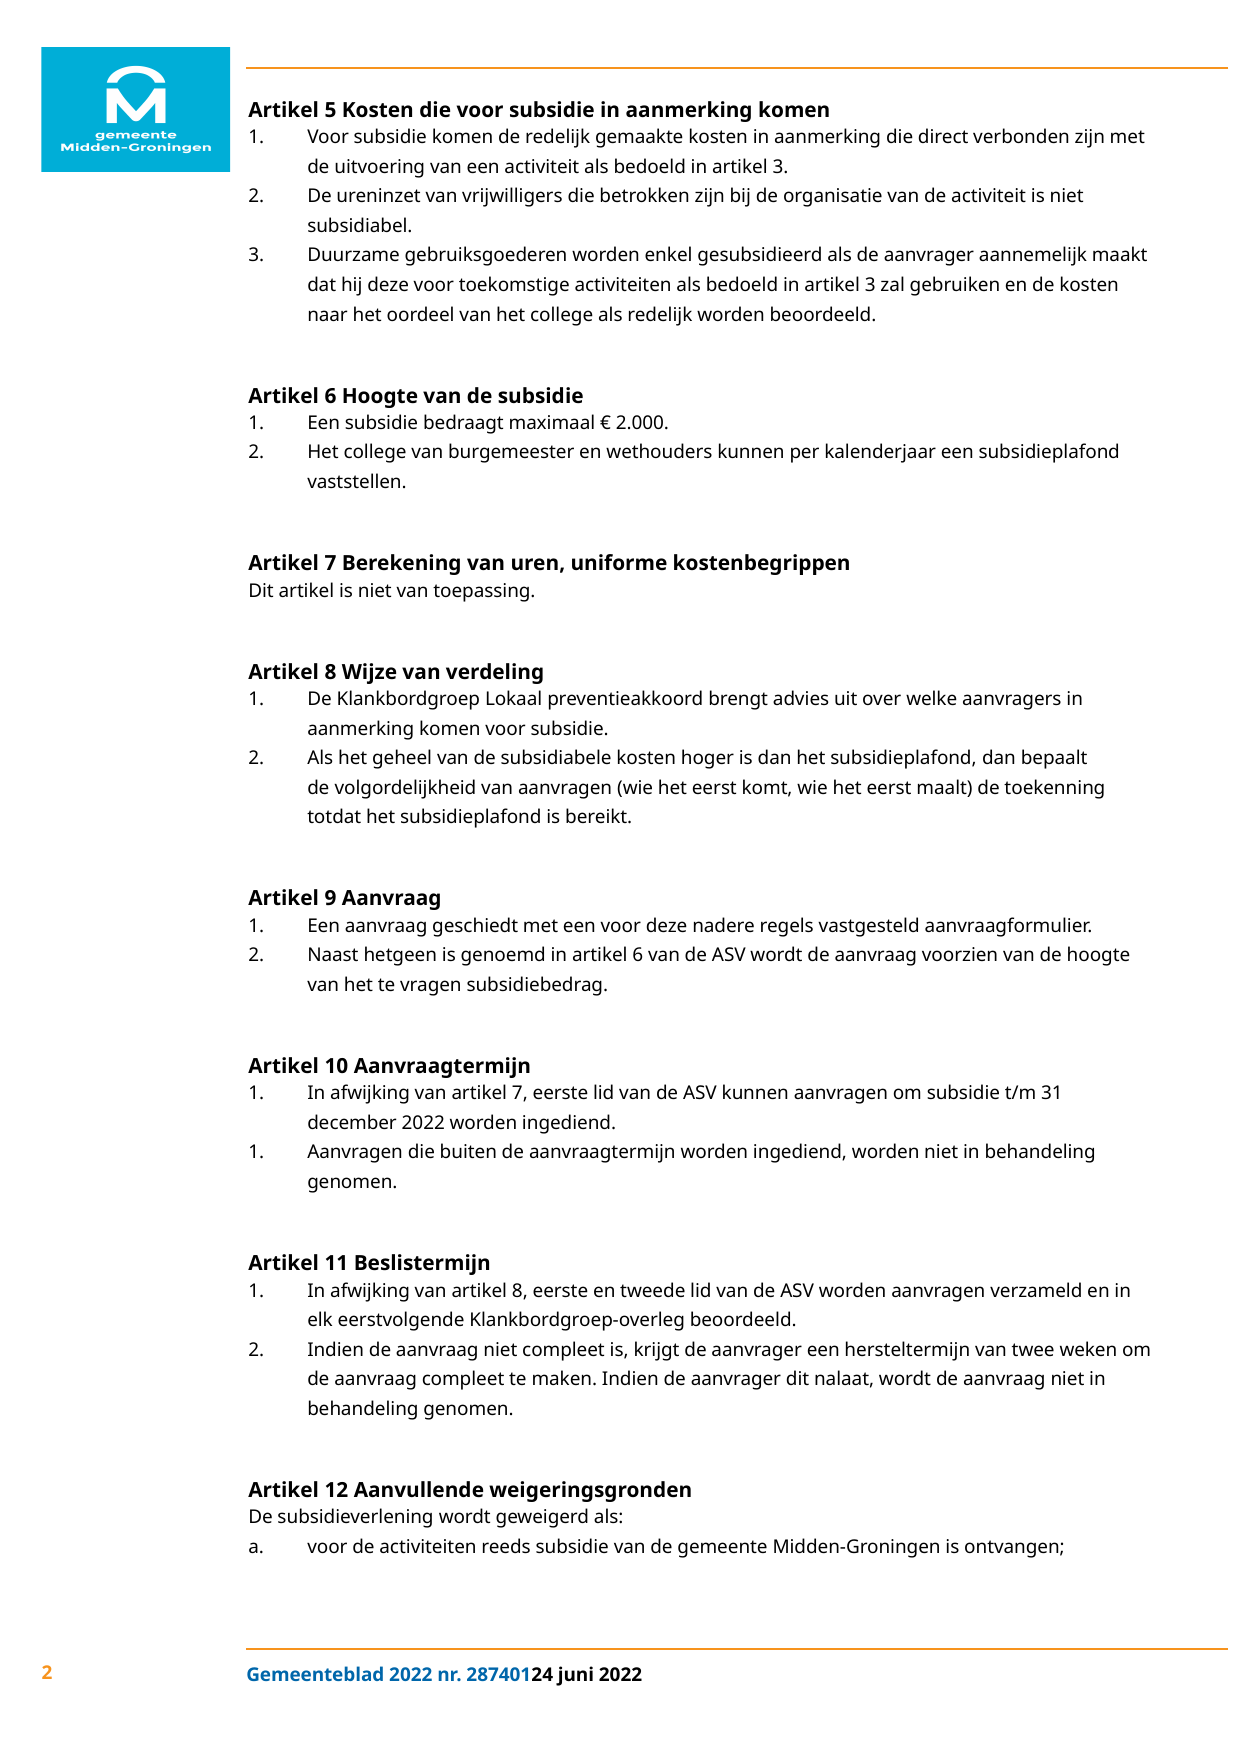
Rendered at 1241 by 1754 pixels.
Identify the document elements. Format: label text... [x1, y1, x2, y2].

list voor de activiteiten reeds subsidie van de gemeente Midden-Groningen is ontvangen; [248, 1533, 1152, 1559]
list Een aanvraag geschiedt met een voor deze nadere regels vastgesteld aanvraagformulier. [248, 912, 1152, 938]
list Indien de aanvraag niet compleet is, krijgt de aanvrager een hersteltermijn van twee weken om de aanvraag compleet te maken. Indien de aanvrager dit nalaat, wordt de aanvraag niet in behandeling genomen. [248, 1336, 1152, 1421]
text Artikel 12 Aanvullende weigeringsgronden [248, 1475, 1152, 1503]
list De Klankbordgroep Lokaal preventieakkoord brengt advies uit over welke aanvragers in aanmerking komen voor subsidie. [248, 685, 1152, 741]
text Artikel 6 Hoogte van de subsidie [248, 381, 1152, 409]
list In afwijking van artikel 8, eerste en tweede lid van de ASV worden aanvragen verzameld en in elk eerstvolgende Klankbordgroep-overleg beoordeeld. [248, 1277, 1152, 1332]
text Artikel 8 Wijze van verdeling [248, 657, 1152, 685]
list Naast hetgeen is genoemd in artikel 6 van de ASV wordt de aanvraag voorzien van de hoogte van het te vragen subsidiebedrag. [248, 942, 1152, 997]
picture [108, 66, 164, 82]
picture [184, 146, 190, 153]
picture [107, 89, 165, 122]
list Een subsidie bedraagt maximaal € 2.000. [248, 409, 1152, 435]
list Aanvragen die buiten de aanvraagtermijn worden ingediend, worden niet in behandeling genomen. [248, 1139, 1152, 1194]
list Het college van burgemeester en wethouders kunnen per kalenderjaar een subsidieplafond vaststellen. [248, 439, 1152, 494]
list Als het geheel van de subsidiabele kosten hoger is dan het subsidieplafond, dan bepaalt de volgordelijkheid van aanvragen (wie het eerst komt, wie het eerst maalt) de toekenning totdat het subsidieplafond is bereikt. [248, 744, 1152, 829]
list In afwijking van artikel 7, eerste lid van de ASV kunnen aanvragen om subsidie t/m 31 december 2022 worden ingediend. [248, 1079, 1152, 1135]
text Artikel 9 Aanvraag [248, 883, 1152, 912]
text Artikel 7 Berekening van uren, uniforme kostenbegrippen [248, 548, 1152, 577]
text Artikel 10 Aanvraagtermijn [248, 1051, 1152, 1079]
list Voor subsidie komen de redelijk gemaakte kosten in aanmerking die direct verbonden zijn met de uitvoering van een activiteit als bedoeld in artikel 3. [248, 123, 1152, 178]
text Artikel 11 Beslistermijn [248, 1248, 1152, 1277]
text Artikel 5 Kosten die voor subsidie in aanmerking komen [248, 95, 1152, 123]
text Dit artikel is niet van toepassing. [248, 577, 1152, 602]
text De subsidieverlening wordt geweigerd als: [248, 1503, 1152, 1529]
list Duurzame gebruiksgoederen worden enkel gesubsidieerd als de aanvrager aannemelijk maakt dat hij deze voor toekomstige activiteiten als bedoeld in artikel 3 zal gebruiken en de kosten naar het oordeel van het college als redelijk worden beoordeeld. [248, 242, 1152, 326]
list De ureninzet van vrijwilligers die betrokken zijn bij de organisatie van de activiteit is niet subsidiabel. [248, 182, 1152, 238]
